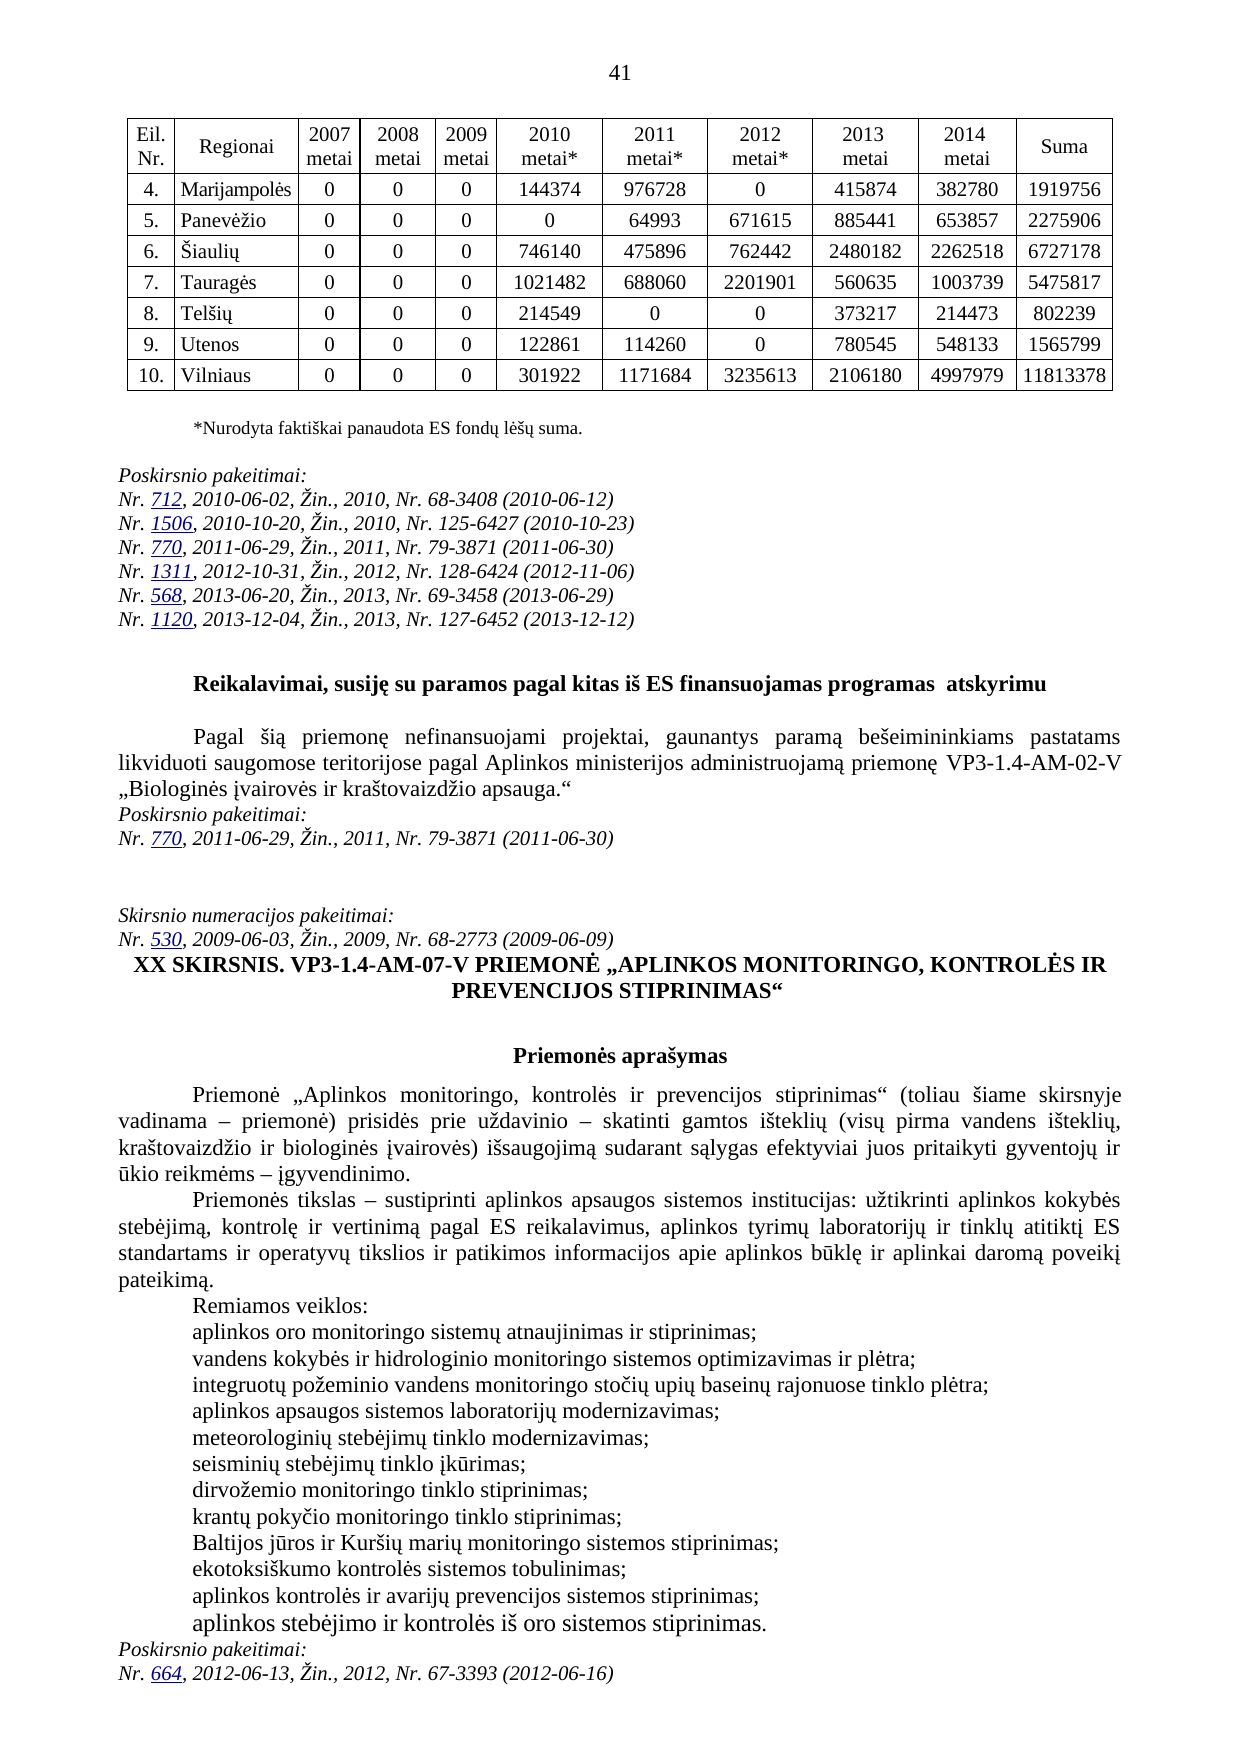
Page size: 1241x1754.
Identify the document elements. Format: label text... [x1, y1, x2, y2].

text aplinkos apsaugos sistemos laboratorijų modernizavimas; [118, 1397, 1122, 1424]
table_header 2011 metai* [603, 119, 707, 173]
table_cell 0 [299, 236, 359, 266]
text aplinkos kontrolės ir avarijų prevencijos sistemos stiprinimas; [118, 1582, 1122, 1608]
text Nr. 664, 2012-06-13, Žin., 2012, Nr. 67-3393 (2012-06-16) [118, 1661, 1122, 1685]
table_cell 0 [361, 236, 435, 266]
table_cell Telšių [175, 298, 298, 328]
table_cell 1919756 [1017, 174, 1112, 204]
table_cell Tauragės [175, 267, 298, 297]
table_cell 2480182 [813, 236, 918, 266]
table_cell 7. [128, 267, 174, 297]
table_cell 301922 [497, 360, 602, 390]
table_header 2008 metai [361, 119, 435, 173]
table_cell 2106180 [813, 360, 918, 390]
table_cell 1021482 [497, 267, 602, 297]
text Pagal šią priemonę nefinansuojami projektai, gaunantys paramą bešeimininkiams pastatams likviduoti saugomose teritorijose pagal Aplinkos ministerijos administruojamą priemonę VP3-1.4-AM-02-V „Biologinės įvairovės ir kraštovaizdžio apsauga.“ [118, 723, 1122, 802]
text krantų pokyčio monitoringo tinklo stiprinimas; [118, 1503, 1122, 1529]
text aplinkos oro monitoringo sistemų atnaujinimas ir stiprinimas; [118, 1318, 1122, 1345]
table_cell 0 [299, 329, 359, 359]
table_cell 0 [436, 360, 496, 390]
table_cell 5475817 [1017, 267, 1112, 297]
table_cell 0 [361, 267, 435, 297]
table_cell 0 [299, 360, 359, 390]
table_cell 382780 [919, 174, 1016, 204]
table_cell 0 [361, 205, 435, 235]
text Priemonė „Aplinkos monitoringo, kontrolės ir prevencijos stiprinimas“ (toliau šiame skirsnyje vadinama – priemonė) prisidės prie uždavinio – skatinti gamtos išteklių (visų pirma vandens išteklių, kraštovaizdžio ir biologinės įvairovės) išsaugojimą sudarant sąlygas efektyviai juos pritaikyti gyventojų ir ūkio reikmėms – įgyvendinimo. [118, 1081, 1122, 1187]
table_cell 122861 [497, 329, 602, 359]
table_cell 0 [436, 205, 496, 235]
table_header Regionai [175, 119, 298, 173]
text Priemonės tikslas – sustiprinti aplinkos apsaugos sistemos institucijas: užtikrinti aplinkos kokybės stebėjimą, kontrolę ir vertinimą pagal ES reikalavimus, aplinkos tyrimų laboratorijų ir tinklų atitiktį ES standartams ir operatyvų tikslios ir patikimos informacijos apie aplinkos būklę ir aplinkai daromą poveikį pateikimą. [118, 1187, 1122, 1292]
text Nr. 770, 2011-06-29, Žin., 2011, Nr. 79-3871 (2011-06-30) [118, 826, 1122, 850]
table_cell Utenos [175, 329, 298, 359]
text Poskirsnio pakeitimai: [118, 463, 1122, 487]
text Poskirsnio pakeitimai: [118, 1637, 1122, 1661]
text Nr. 568, 2013-06-20, Žin., 2013, Nr. 69-3458 (2013-06-29) [118, 583, 1122, 607]
table_cell 560635 [813, 267, 918, 297]
table_cell 976728 [603, 174, 707, 204]
table_header 2010 metai* [497, 119, 602, 173]
table_header 2012 metai* [708, 119, 812, 173]
table_cell 5. [128, 205, 174, 235]
table_cell 2262518 [919, 236, 1016, 266]
table_cell 11813378 [1017, 360, 1112, 390]
table_cell 214473 [919, 298, 1016, 328]
table_cell Marijampolės [175, 174, 298, 204]
table_cell 6. [128, 236, 174, 266]
table_cell 0 [299, 205, 359, 235]
table_cell 780545 [813, 329, 918, 359]
table_cell 4. [128, 174, 174, 204]
table_cell 144374 [497, 174, 602, 204]
table_cell 64993 [603, 205, 707, 235]
table_cell 3235613 [708, 360, 812, 390]
table_cell 10. [128, 360, 174, 390]
table_cell 0 [361, 329, 435, 359]
table_cell 0 [299, 174, 359, 204]
table_cell 114260 [603, 329, 707, 359]
text Nr. 530, 2009-06-03, Žin., 2009, Nr. 68-2773 (2009-06-09) [118, 927, 1122, 951]
text meteorologinių stebėjimų tinklo modernizavimas; [118, 1424, 1122, 1450]
text Poskirsnio pakeitimai: [118, 802, 1122, 826]
table_cell 0 [361, 298, 435, 328]
table_cell 0 [708, 174, 812, 204]
table_cell 475896 [603, 236, 707, 266]
table_cell Šiaulių [175, 236, 298, 266]
table_cell 8. [128, 298, 174, 328]
table_cell 746140 [497, 236, 602, 266]
table_cell 373217 [813, 298, 918, 328]
table_cell 802239 [1017, 298, 1112, 328]
text integruotų požeminio vandens monitoringo stočių upių baseinų rajonuose tinklo plėtra; [118, 1371, 1122, 1397]
text Baltijos jūros ir Kuršių marių monitoringo sistemos stiprinimas; [118, 1529, 1122, 1556]
table_header Eil. Nr. [128, 119, 174, 173]
table_cell 0 [436, 174, 496, 204]
text vandens kokybės ir hidrologinio monitoringo sistemos optimizavimas ir plėtra; [118, 1345, 1122, 1371]
table_cell 2201901 [708, 267, 812, 297]
table_cell 1171684 [603, 360, 707, 390]
table_header 2007 metai [299, 119, 359, 173]
table_cell 214549 [497, 298, 602, 328]
table_cell 688060 [603, 267, 707, 297]
table_cell 671615 [708, 205, 812, 235]
text Reikalavimai, susiję su paramos pagal kitas iš ES finansuojamas programas atskyrimu [118, 670, 1122, 696]
table_cell Vilniaus [175, 360, 298, 390]
text Nr. 1120, 2013-12-04, Žin., 2013, Nr. 127-6452 (2013-12-12) [118, 607, 1122, 631]
table_header 2009 metai [436, 119, 496, 173]
table_cell Panevėžio [175, 205, 298, 235]
table_cell 548133 [919, 329, 1016, 359]
table_header Suma [1017, 119, 1112, 173]
text aplinkos stebėjimo ir kontrolės iš oro sistemos stiprinimas. [118, 1608, 1122, 1637]
table_cell 0 [436, 267, 496, 297]
table_cell 9. [128, 329, 174, 359]
table_cell 2275906 [1017, 205, 1112, 235]
table_cell 762442 [708, 236, 812, 266]
text Skirsnio numeracijos pakeitimai: [118, 903, 1122, 927]
table_cell 0 [497, 205, 602, 235]
table_cell 1003739 [919, 267, 1016, 297]
table_cell 0 [708, 329, 812, 359]
text Priemonės aprašymas [118, 1042, 1122, 1069]
text *Nurodyta faktiškai panaudota ES fondų lėšų suma. [118, 417, 1122, 439]
table_cell 653857 [919, 205, 1016, 235]
table_cell 0 [436, 236, 496, 266]
text Nr. 712, 2010-06-02, Žin., 2010, Nr. 68-3408 (2010-06-12) [118, 487, 1122, 511]
text Nr. 1311, 2012-10-31, Žin., 2012, Nr. 128-6424 (2012-11-06) [118, 559, 1122, 583]
table_cell 0 [299, 298, 359, 328]
table_cell 0 [708, 298, 812, 328]
text seisminių stebėjimų tinklo įkūrimas; [118, 1450, 1122, 1476]
table_header 2014 metai [919, 119, 1016, 173]
text Remiamos veiklos: [118, 1292, 1122, 1318]
table_cell 0 [436, 329, 496, 359]
table_cell 0 [299, 267, 359, 297]
table_cell 0 [436, 298, 496, 328]
table_cell 0 [361, 174, 435, 204]
table_cell 4997979 [919, 360, 1016, 390]
text dirvožemio monitoringo tinklo stiprinimas; [118, 1476, 1122, 1503]
table_cell 885441 [813, 205, 918, 235]
table_header 2013 metai [813, 119, 918, 173]
table_cell 0 [603, 298, 707, 328]
table_cell 6727178 [1017, 236, 1112, 266]
table_cell 415874 [813, 174, 918, 204]
text Nr. 770, 2011-06-29, Žin., 2011, Nr. 79-3871 (2011-06-30) [118, 535, 1122, 559]
text ekotoksiškumo kontrolės sistemos tobulinimas; [118, 1556, 1122, 1582]
table_cell 1565799 [1017, 329, 1112, 359]
text XX SKIRSNIS. VP3-1.4-AM-07-V PRIEMONĖ „APLINKOS MONITORINGO, KONTROLĖS IR PREVENCIJOS STIPRINIMAS“ [118, 951, 1122, 1003]
text Nr. 1506, 2010-10-20, Žin., 2010, Nr. 125-6427 (2010-10-23) [118, 511, 1122, 535]
table_cell 0 [361, 360, 435, 390]
